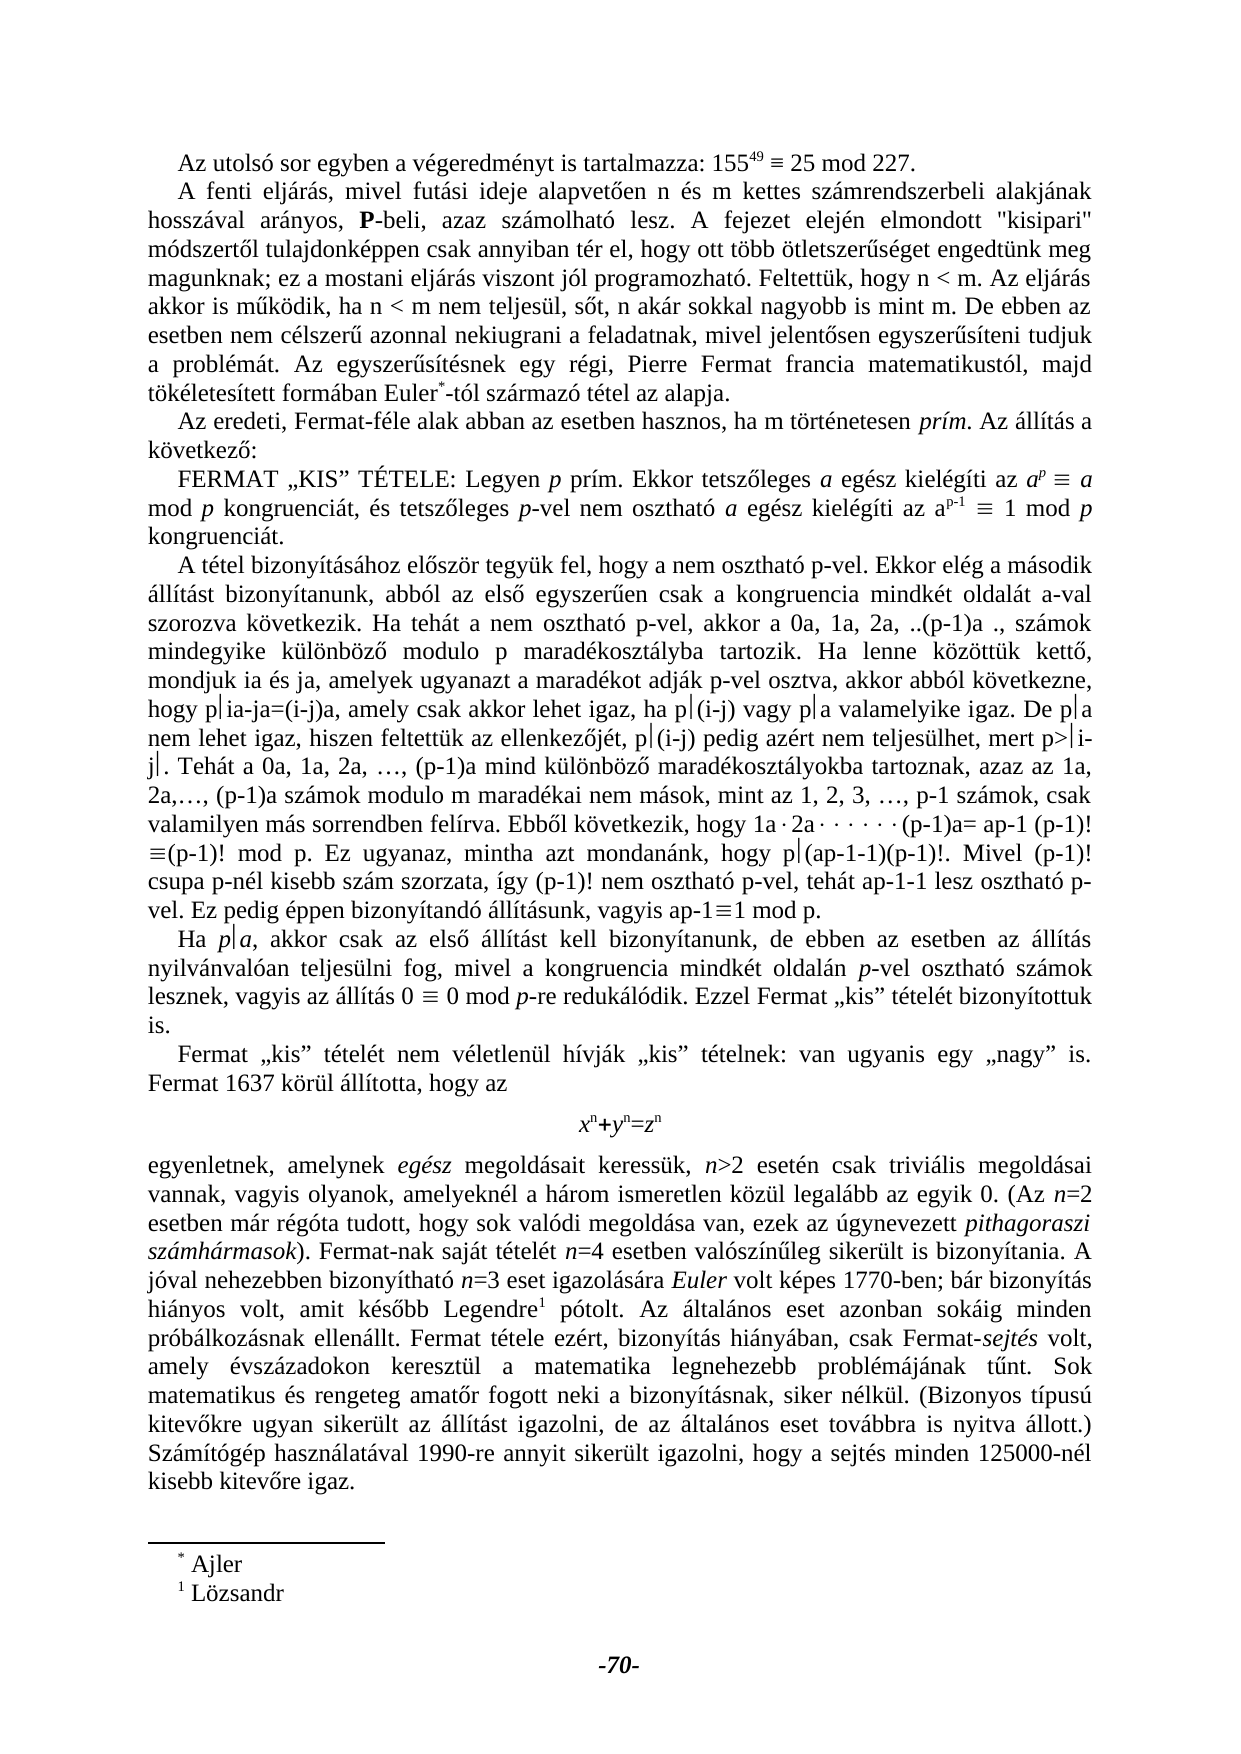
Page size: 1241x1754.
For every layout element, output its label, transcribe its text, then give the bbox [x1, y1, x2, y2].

text FERMAT „KIS” TÉTELE: Legyen p prím. Ekkor tetszőleges a egész kielégíti az ap  a mod p kongruenciát, és tetszőleges p-vel nem osztható a egész kielégíti az ap-1  1 mod p kongruenciát. [148, 464, 1093, 550]
text Ha pa, akkor csak az első állítást kell bizonyítanunk, de ebben az esetben az állítás nyilvánvalóan teljesülni fog, mivel a kongruencia mindkét oldalán p-vel osztható számok lesznek, vagyis az állítás 0  0 mod p-re redukálódik. Ezzel Fermat „kis” tételét bizonyítottuk is. [148, 924, 1093, 1039]
text Fermat „kis” tételét nem véletlenül hívják „kis” tételnek: van ugyanis egy „nagy” is. Fermat 1637 körül állította, hogy az [148, 1039, 1093, 1096]
text egyenletnek, amelynek egész megoldásait keressük, n>2 esetén csak triviális megoldásai vannak, vagyis olyanok, amelyeknél a három ismeretlen közül legalább az egyik 0. (Az n=2 esetben már régóta tudott, hogy sok valódi megoldása van, ezek az úgynevezett pithagoraszi számhármasok). Fermat-nak saját tételét n=4 esetben valószínűleg sikerült is bizonyítania. A jóval nehezebben bizonyítható n=3 eset igazolására Euler volt képes 1770-ben; bár bizonyítás hiányos volt, amit később Legendre pótolt. Az általános eset azonban sokáig minden próbálkozásnak ellenállt. Fermat tétele ezért, bizonyítás hiányában, csak Fermat-sejtés volt, amely évszázadokon keresztül a matematika legnehezebb problémájának tűnt. Sok matematikus és rengeteg amatőr fogott neki a bizonyításnak, siker nélkül. (Bizonyos típusú kitevőkre ugyan sikerült az állítást igazolni, de az általános eset továbbra is nyitva állott.) Számítógép használatával 1990-re annyit sikerült igazolni, hogy a sejtés minden 125000-nél kisebb kitevőre igaz. [148, 1150, 1093, 1495]
text xnyn=zn [148, 1109, 1093, 1138]
text Az eredeti, Fermat-féle alak abban az esetben hasznos, ha m történetesen prím. Az állítás a következő: [148, 406, 1093, 464]
text Az utolsó sor egyben a végeredményt is tartalmazza: 15549 ≡ 25 mod 227. [148, 148, 1093, 176]
text Ajler [148, 1549, 1093, 1578]
text A fenti eljárás, mivel futási ideje alapvetően n és m kettes számrendszerbeli alakjának hosszával arányos, P-beli, azaz számolható lesz. A fejezet elején elmondott "kisipari" módszertől tulajdonképpen csak annyiban tér el, hogy ott több ötletszerűséget engedtünk meg magunknak; ez a mostani eljárás viszont jól programozható. Feltettük, hogy n < m. Az eljárás akkor is működik, ha n < m nem teljesül, sőt, n akár sokkal nagyobb is mint m. De ebben az esetben nem célszerű azonnal nekiugrani a feladatnak, mivel jelentősen egyszerűsíteni tudjuk a problémát. Az egyszerűsítésnek egy régi, Pierre Fermat francia matematikustól, majd tökéletesített formában Euler-tól származó tétel az alapja. [148, 176, 1093, 406]
text Lözsandr [148, 1578, 1093, 1606]
text A tétel bizonyításához először tegyük fel, hogy a nem osztható p-vel. Ekkor elég a második állítást bizonyítanunk, abból az első egyszerűen csak a kongruencia mindkét oldalát a-val szorozva következik. Ha tehát a nem osztható p-vel, akkor a 0a, 1a, 2a, ..(p-1)a ., számok mindegyike különböző modulo p maradékosztályba tartozik. Ha lenne közöttük kettő, mondjuk ia és ja, amelyek ugyanazt a maradékot adják p-vel osztva, akkor abból következne, hogy pia-ja=(i-j)a, amely csak akkor lehet igaz, ha p(i-j) vagy pa valamelyike igaz. De pa nem lehet igaz, hiszen feltettük az ellenkezőjét, p(i-j) pedig azért nem teljesülhet, mert p>i-j. Tehát a 0a, 1a, 2a, …, (p-1)a mind különböző maradékosztályokba tartoznak, azaz az 1a, 2a,…, (p-1)a számok modulo m maradékai nem mások, mint az 1, 2, 3, …, p-1 számok, csak valamilyen más sorrendben felírva. Ebből következik, hogy 1a2a(p-1)a= ap-1 (p-1)!(p-1)! mod p. Ez ugyanaz, mintha azt mondanánk, hogy p(ap-1-1)(p-1)!. Mivel (p-1)! csupa p-nél kisebb szám szorzata, így (p-1)! nem osztható p-vel, tehát ap-1-1 lesz osztható p-vel. Ez pedig éppen bizonyítandó állításunk, vagyis ap-11 mod p. [148, 550, 1093, 924]
